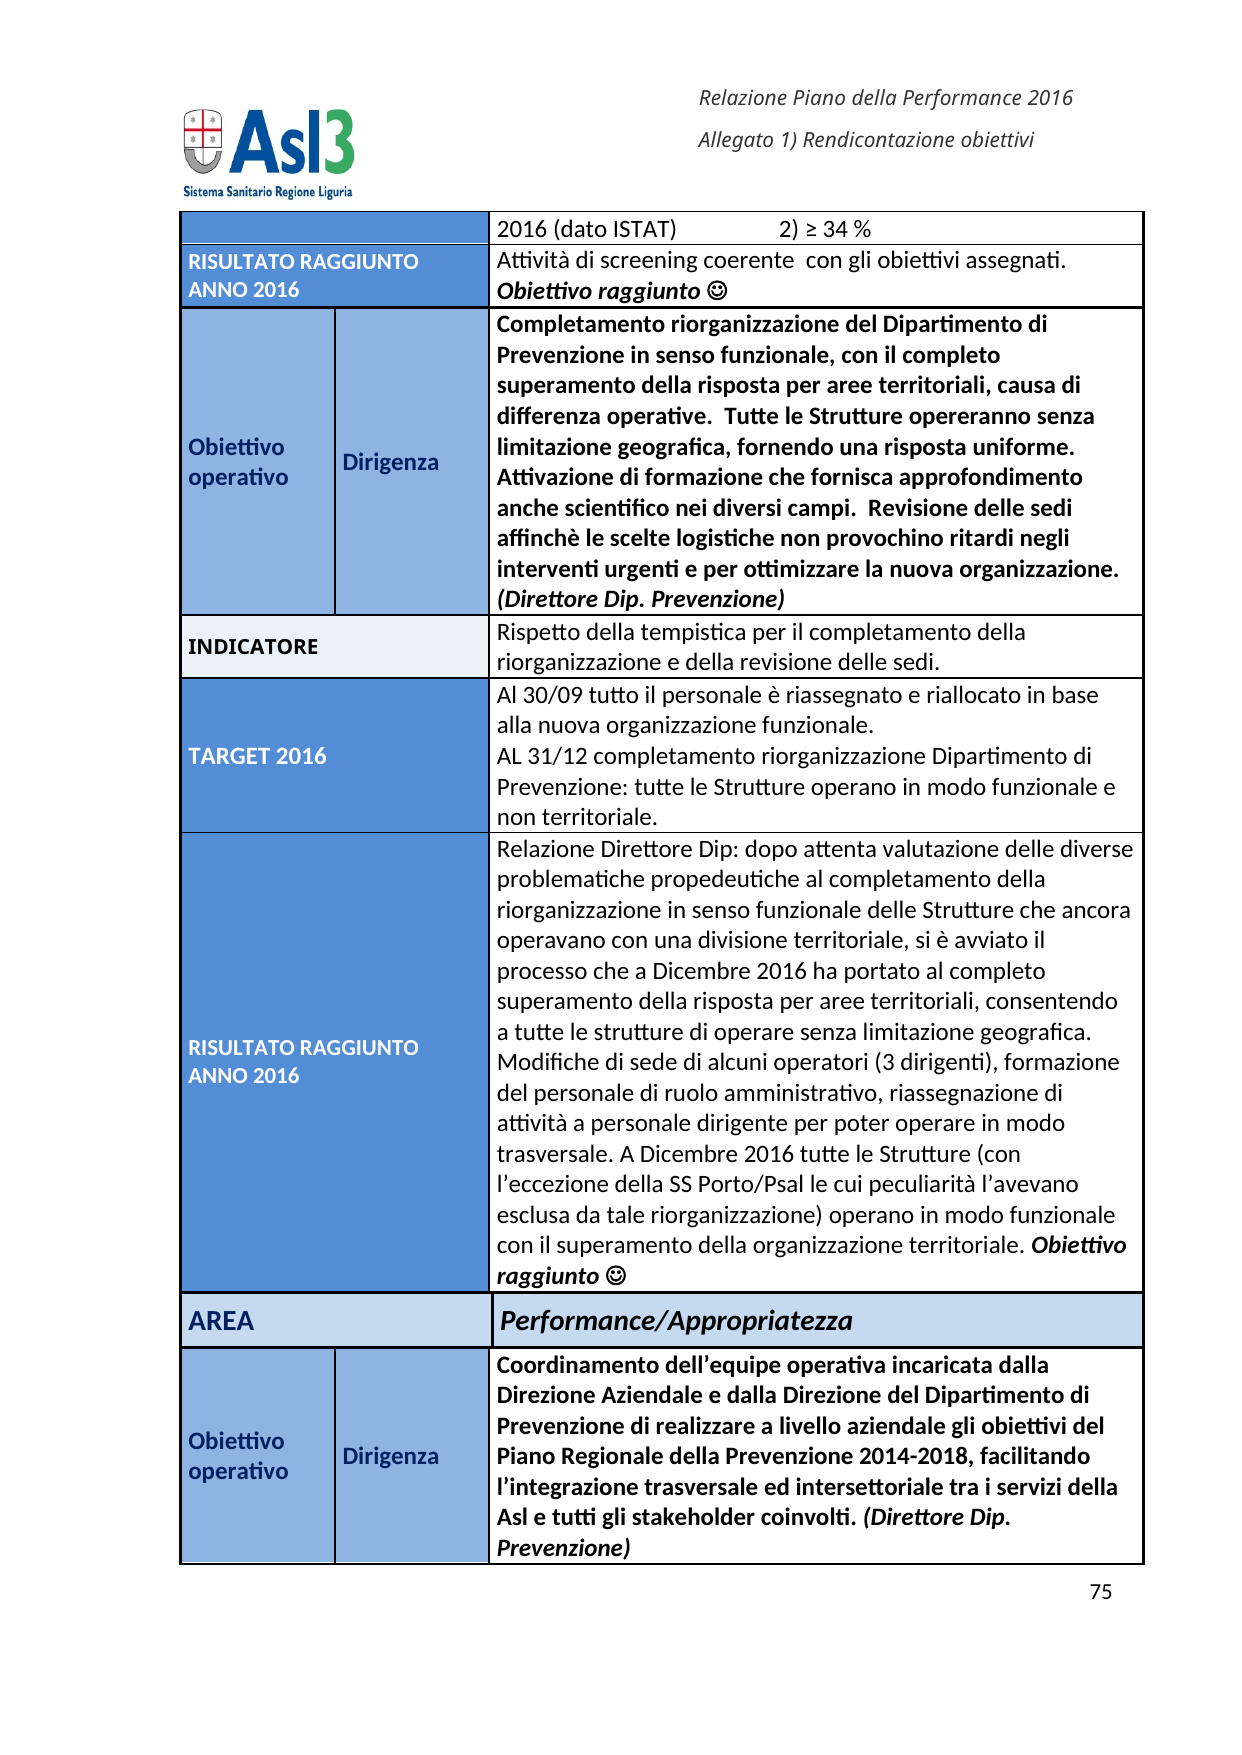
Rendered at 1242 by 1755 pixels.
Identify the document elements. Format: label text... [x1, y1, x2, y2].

table_cell [335, 679, 488, 832]
table_cell [335, 212, 488, 243]
table_cell TARGET 2016 [182, 679, 335, 832]
table_cell Al 30/09 tutto il personale è riassegnato e riallocato in base alla nuova organizzazione funzionale. AL 31/12 completamento riorganizzazione Dipartimento di Prevenzione: tutte le Strutture operano in modo funzionale e non territoriale. [490, 679, 1142, 832]
table_cell Completamento riorganizzazione del Dipartimento di Prevenzione in senso funzionale, con il completo superamento della risposta per aree territoriali, causa di differenza operative. Tutte le Strutture opereranno senza limitazione geografica, fornendo una risposta uniforme. Attivazione di formazione che fornisca approfondimento anche scientifico nei diversi campi. Revisione delle sedi affinchè le scelte logistiche non provochino ritardi negli interventi urgenti e per ottimizzare la nuova organizzazione. (Direttore Dip. Prevenzione) [490, 309, 1142, 614]
table_cell Dirigenza [336, 1349, 488, 1562]
table_cell Relazione Direttore Dip: dopo attenta valutazione delle diverse problematiche propedeutiche al completamento della riorganizzazione in senso funzionale delle Strutture che ancora operavano con una divisione territoriale, si è avviato il processo che a Dicembre 2016 ha portato al completo superamento della risposta per aree territoriali, consentendo a tutte le strutture di operare senza limitazione geografica. Modifiche di sede di alcuni operatori (3 dirigenti), formazione del personale di ruolo amministrativo, riassegnazione di attività a personale dirigente per poter operare in modo trasversale. A Dicembre 2016 tutte le Strutture (con l’eccezione della SS Porto/Psal le cui peculiarità l’avevano esclusa da tale riorganizzazione) operano in modo funzionale con il superamento della organizzazione territoriale. Obiettivo raggiunto  [490, 833, 1142, 1291]
table_cell RISULTATO RAGGIUNTO ANNO 2016 [182, 245, 488, 306]
table_cell Obiettivo operativo [182, 1349, 334, 1562]
table_cell [182, 212, 335, 243]
table_cell Obiettivo operativo [182, 309, 334, 614]
table_cell 2016 (dato ISTAT) 2) ≥ 34 % [490, 212, 1142, 243]
table_cell RISULTATO RAGGIUNTO ANNO 2016 [182, 833, 488, 1291]
table_cell Dirigenza [336, 309, 488, 614]
table_cell Performance/Appropriatezza [494, 1294, 1142, 1346]
table_cell AREA [182, 1294, 491, 1346]
table_cell Attività di screening coerente con gli obiettivi assegnati. Obiettivo raggiunto  [490, 245, 1142, 306]
table_cell Coordinamento dell’equipe operativa incaricata dalla Direzione Aziendale e dalla Direzione del Dipartimento di Prevenzione di realizzare a livello aziendale gli obiettivi del Piano Regionale della Prevenzione 2014-2018, facilitando l’integrazione trasversale ed intersettoriale tra i servizi della Asl e tutti gli stakeholder coinvolti. (Direttore Dip. Prevenzione) [490, 1349, 1142, 1562]
table_cell INDICATORE [182, 616, 488, 677]
table_cell Rispetto della tempistica per il completamento della riorganizzazione e della revisione delle sedi. [490, 616, 1142, 677]
